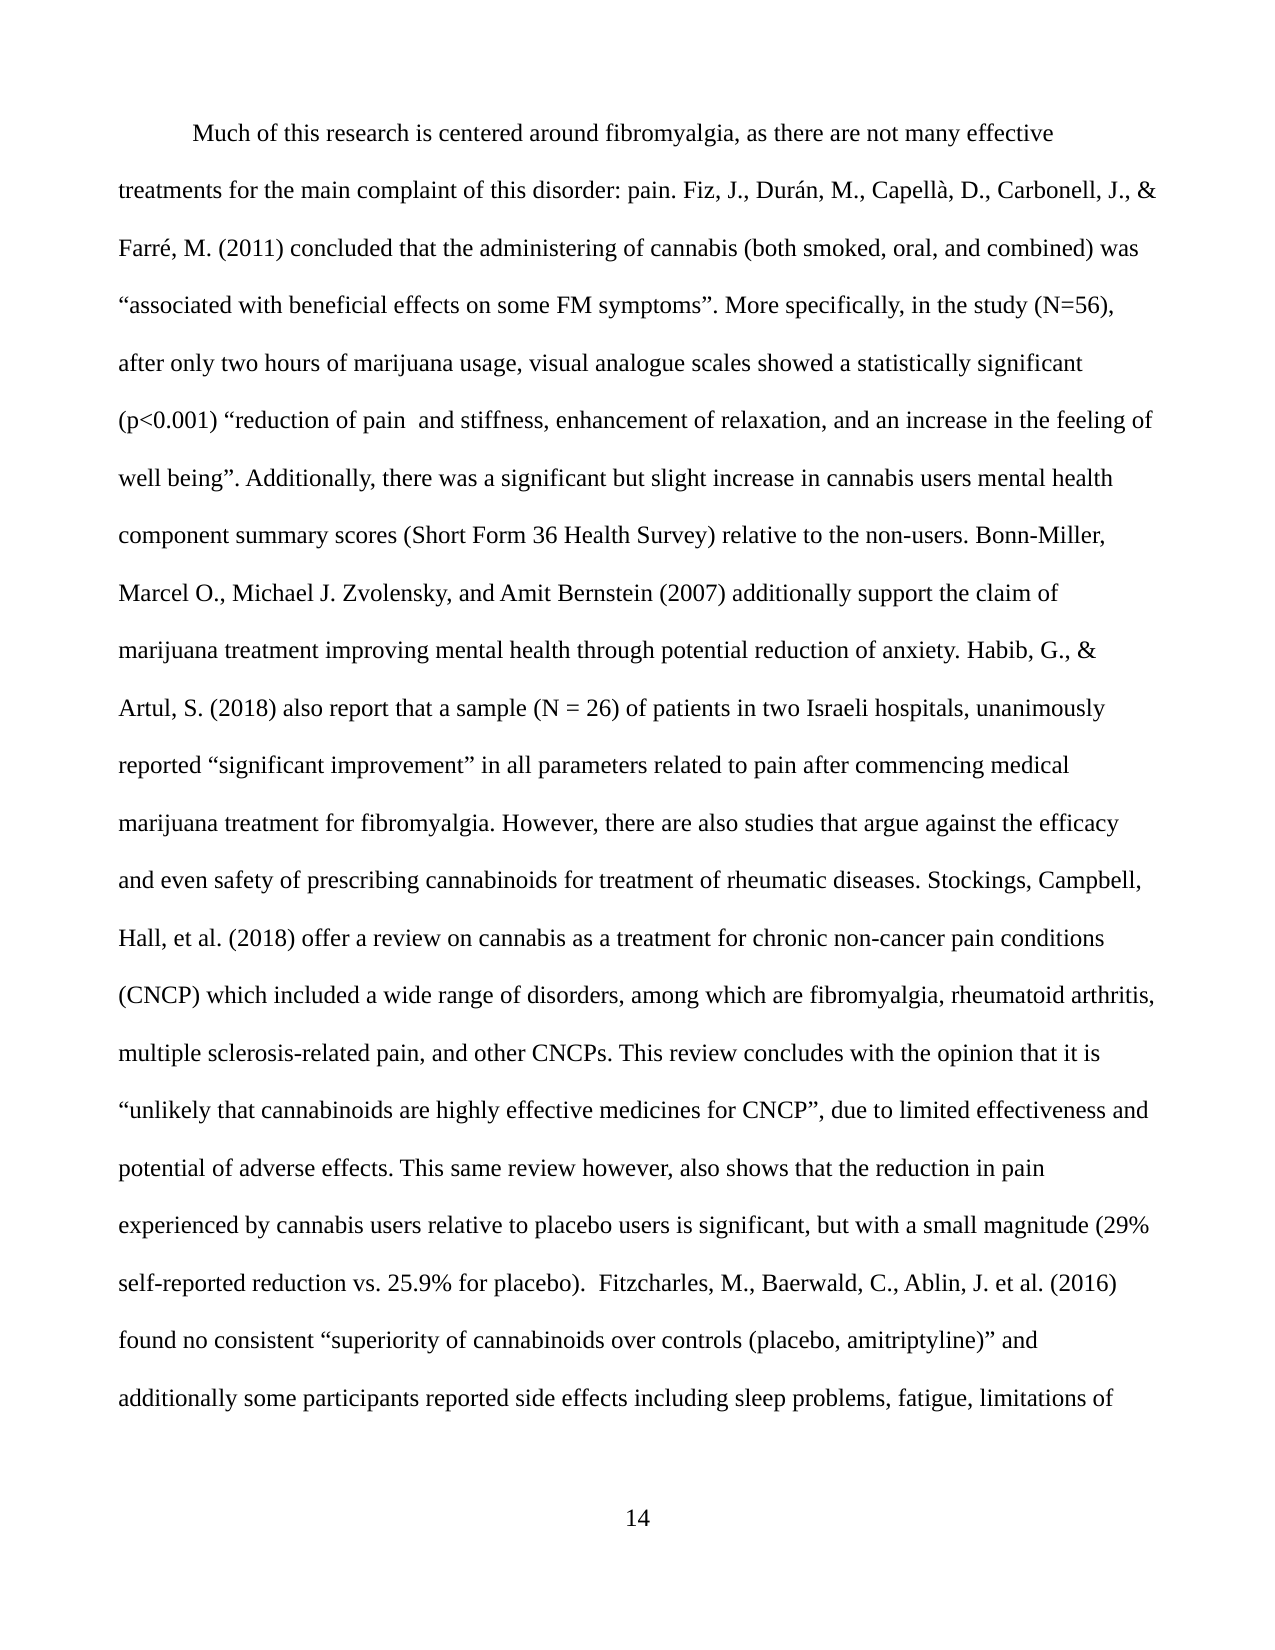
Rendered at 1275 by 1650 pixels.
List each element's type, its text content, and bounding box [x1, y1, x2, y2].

text Much of this research is centered around fibromyalgia, as there are not many effective treatments for the main complaint of this disorder: pain. Fiz, J., Durán, M., Capellà, D., Carbonell, J., & Farré, M. (2011) concluded that the administering of cannabis (both smoked, oral, and combined) was “associated with beneficial effects on some FM symptoms”. More specifically, in the study (N=56), after only two hours of marijuana usage, visual analogue scales showed a statistically significant (p<0.001) “reduction of pain and stiffness, enhancement of relaxation, and an increase in the feeling of well being”. Additionally, there was a significant but slight increase in cannabis users mental health component summary scores (Short Form 36 Health Survey) relative to the non-users. Bonn-Miller, Marcel O., Michael J. Zvolensky, and Amit Bernstein (2007) additionally support the claim of marijuana treatment improving mental health through potential reduction of anxiety. Habib, G., & Artul, S. (2018) also report that a sample (N = 26) of patients in two Israeli hospitals, unanimously reported “significant improvement” in all parameters related to pain after commencing medical marijuana treatment for fibromyalgia. However, there are also studies that argue against the efficacy and even safety of prescribing cannabinoids for treatment of rheumatic diseases. Stockings, Campbell, Hall, et al. (2018) offer a review on cannabis as a treatment for chronic non-cancer pain conditions (CNCP) which included a wide range of disorders, among which are fibromyalgia, rheumatoid arthritis, multiple sclerosis-related pain, and other CNCPs. This review concludes with the opinion that it is “unlikely that cannabinoids are highly effective medicines for CNCP”, due to limited effectiveness and potential of adverse effects. This same review however, also shows that the reduction in pain experienced by cannabis users relative to placebo users is significant, but with a small magnitude (29% self-reported reduction vs. 25.9% for placebo). Fitzcharles, M., Baerwald, C., Ablin, J. et al. (2016) found no consistent “superiority of cannabinoids over controls (placebo, amitriptyline)” and additionally some participants reported side effects including sleep problems, fatigue, limitations of [118, 118, 1157, 1412]
